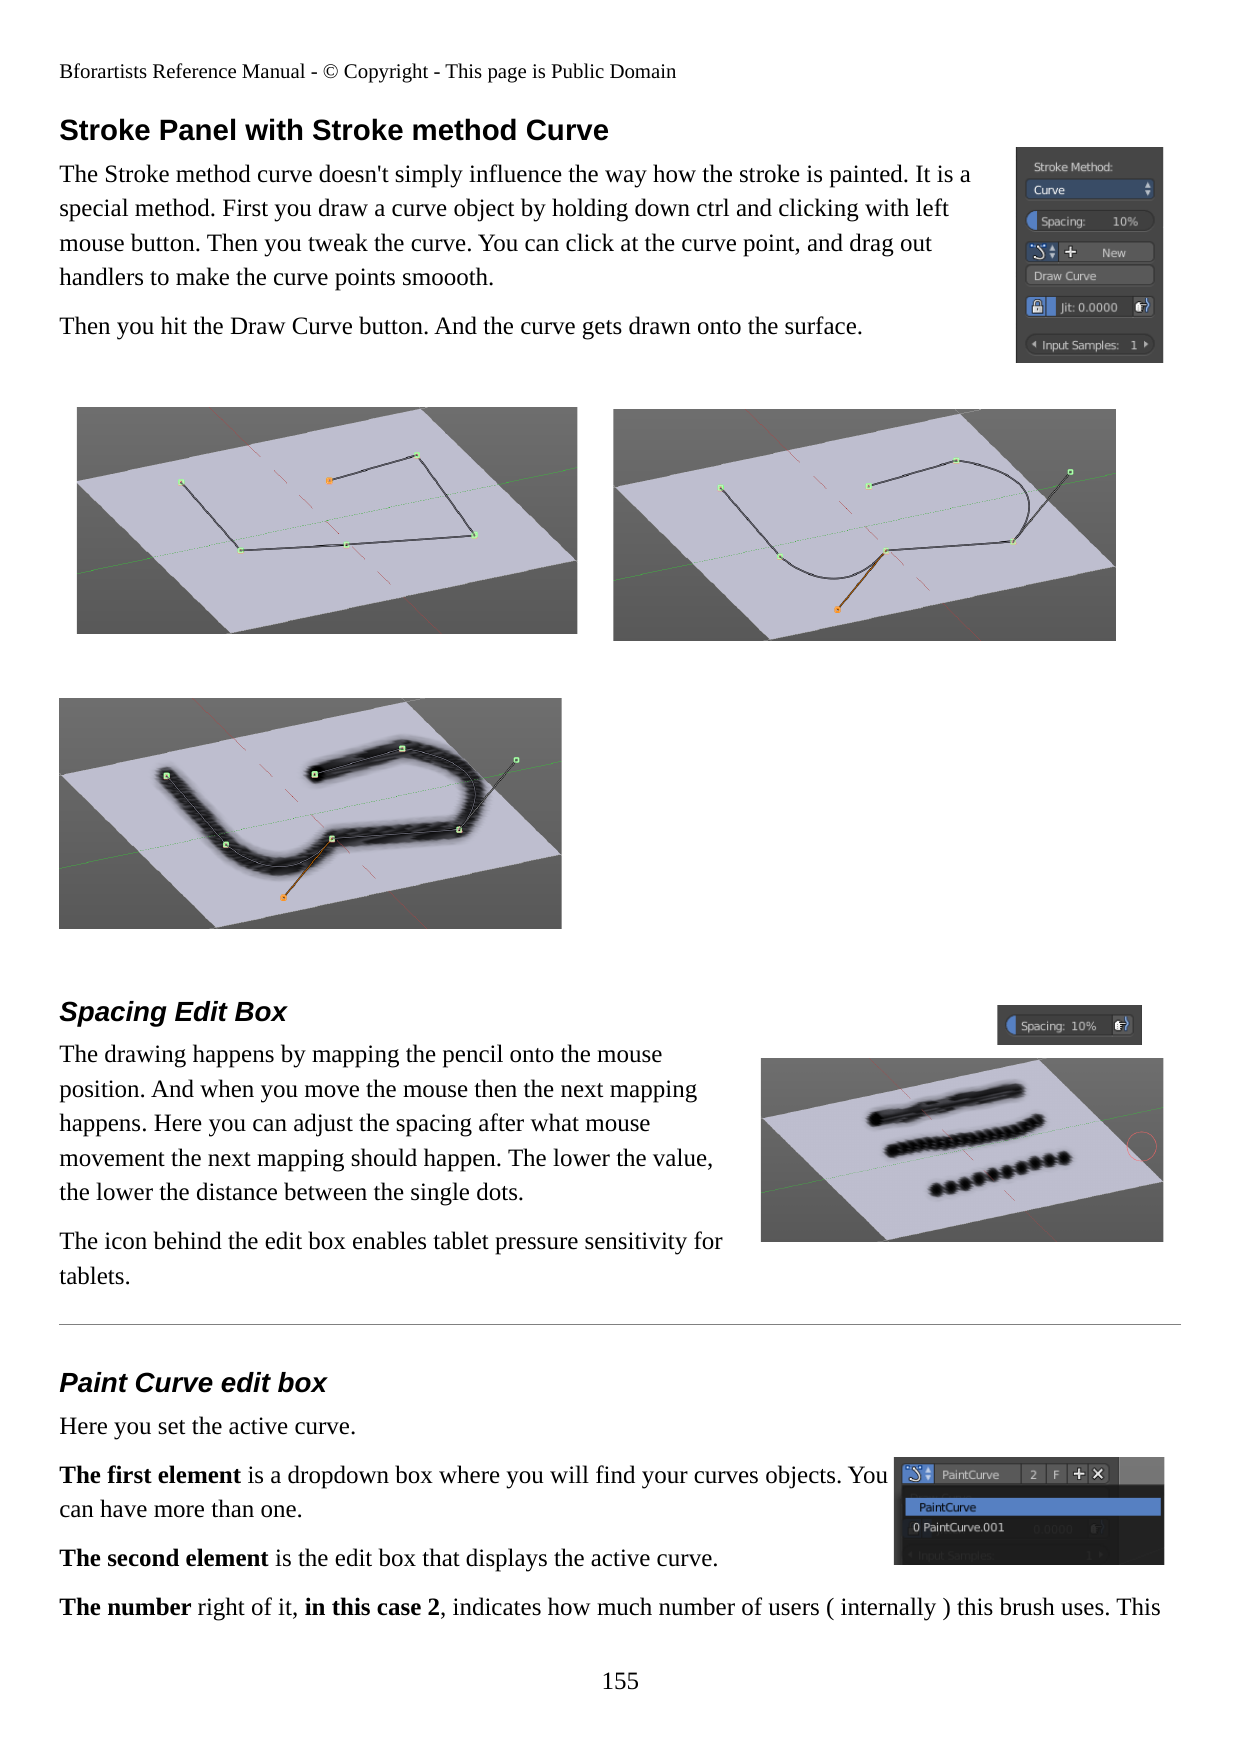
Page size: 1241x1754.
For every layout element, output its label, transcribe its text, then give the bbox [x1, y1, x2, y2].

picture [997, 1005, 1142, 1045]
text Then you hit the Draw Curve button. And the curve gets drawn onto the surface. [59, 311, 1015, 340]
text The first element is a dropdown box where you will find your curves objects. You can have more than one. [59, 1460, 893, 1523]
subtitle Spacing Edit Box [59, 995, 1181, 1027]
subtitle Stroke Panel with Stroke method Curve [59, 113, 1181, 146]
picture [893, 1457, 1165, 1565]
text The second element is the edit box that displays the active curve. [59, 1543, 1181, 1572]
picture [59, 698, 562, 929]
picture [1015, 147, 1164, 363]
text The icon behind the edit box enables tablet pressure sensitivity for tablets. [59, 1226, 1181, 1289]
text Here you set the active curve. [59, 1411, 1181, 1439]
text The number right of it, in this case 2, indicates how much number of users ( internally ) this brush uses. This [59, 1592, 1181, 1621]
text The drawing happens by mapping the pencil onto the mouse position. And when you move the mouse then the next mapping happens. Here you can adjust the spacing after what mouse movement the next mapping should happen. The lower the value, the lower the distance between the single dots. [59, 1039, 1181, 1206]
picture [760, 1058, 1164, 1242]
subtitle Paint Curve edit box [59, 1366, 1181, 1398]
text The Stroke method curve doesn't simply influence the way how the stroke is painted. It is a special method. First you draw a curve object by holding down ctrl and clicking with left mouse button. Then you tweak the curve. You can click at the curve point, and drag out handlers to make the curve points smoooth. [59, 159, 1015, 291]
picture [76, 407, 578, 634]
picture [613, 409, 1116, 641]
